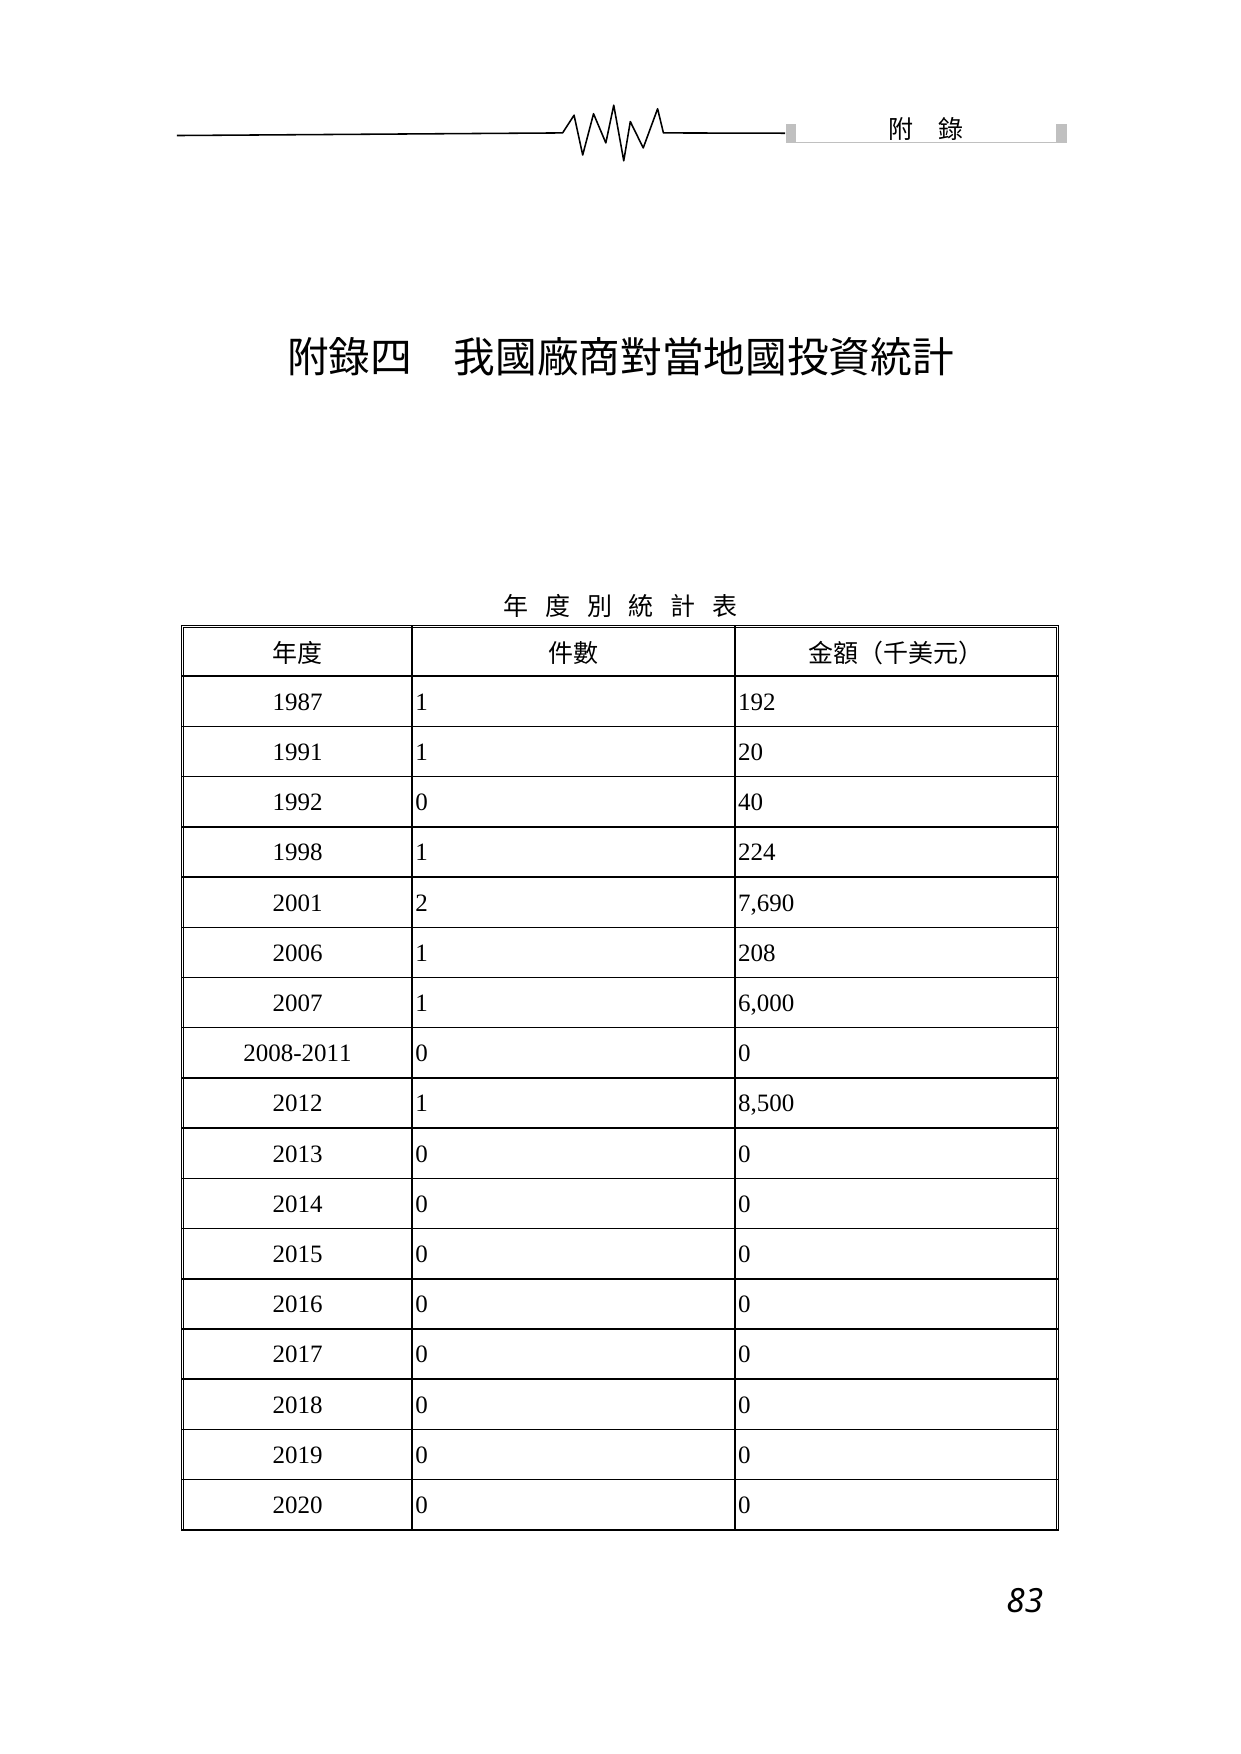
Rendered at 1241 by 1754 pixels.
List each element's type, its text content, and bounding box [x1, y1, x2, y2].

table_cell 0 [736, 1280, 1056, 1328]
table_cell 2019 [184, 1430, 411, 1479]
table_cell 0 [736, 1380, 1056, 1428]
table_cell 1 [413, 727, 734, 776]
table_cell 2015 [184, 1229, 411, 1278]
table_cell 1 [413, 1079, 734, 1127]
table_cell 7,690 [736, 878, 1056, 926]
text 附錄四 我國廠商對當地國投資統計 [183, 313, 1058, 375]
table_cell 0 [736, 1430, 1056, 1479]
table_cell 2 [413, 878, 734, 926]
table_cell 0 [413, 1380, 734, 1428]
table_cell 0 [413, 1430, 734, 1479]
table_cell 8,500 [736, 1079, 1056, 1127]
table_cell 0 [413, 1129, 734, 1177]
table_cell 1992 [184, 777, 411, 826]
table_cell 224 [736, 828, 1056, 876]
table_cell 1 [413, 828, 734, 876]
table_cell 0 [413, 1229, 734, 1278]
table_cell 1 [413, 928, 734, 977]
table_cell 2014 [184, 1179, 411, 1228]
table_cell 2012 [184, 1079, 411, 1127]
table_cell 208 [736, 928, 1056, 977]
table_cell 1 [413, 978, 734, 1027]
table_cell 0 [736, 1129, 1056, 1177]
table_cell 0 [413, 1028, 734, 1077]
table_cell 0 [736, 1229, 1056, 1278]
table_cell 0 [736, 1028, 1056, 1077]
table_cell 192 [736, 677, 1056, 726]
table_cell 2007 [184, 978, 411, 1027]
table_cell 20 [736, 727, 1056, 776]
table_cell 1991 [184, 727, 411, 776]
table_cell 0 [736, 1330, 1056, 1378]
table_cell 0 [413, 1179, 734, 1228]
table_cell 1 [413, 677, 734, 726]
table_cell 1987 [184, 677, 411, 726]
table_cell 2020 [184, 1480, 411, 1529]
table_cell 0 [736, 1480, 1056, 1529]
table_cell 0 [736, 1179, 1056, 1228]
table_cell 2008-2011 [184, 1028, 411, 1077]
table_cell 2017 [184, 1330, 411, 1378]
table_cell 0 [413, 1330, 734, 1378]
table_cell 6,000 [736, 978, 1056, 1027]
table_cell 2006 [184, 928, 411, 977]
table_cell 0 [413, 1280, 734, 1328]
table_cell 0 [413, 1480, 734, 1529]
table_cell 2016 [184, 1280, 411, 1328]
table_cell 2001 [184, 878, 411, 926]
table_cell 40 [736, 777, 1056, 826]
table_cell 2013 [184, 1129, 411, 1177]
table_header 件數 [413, 628, 734, 675]
table_header 金額（千美元） [736, 628, 1056, 675]
table_cell 1998 [184, 828, 411, 876]
text 年度別統計表 [183, 563, 1058, 625]
table_cell 0 [413, 777, 734, 826]
table_cell 2018 [184, 1380, 411, 1428]
table_header 年度 [184, 628, 411, 675]
